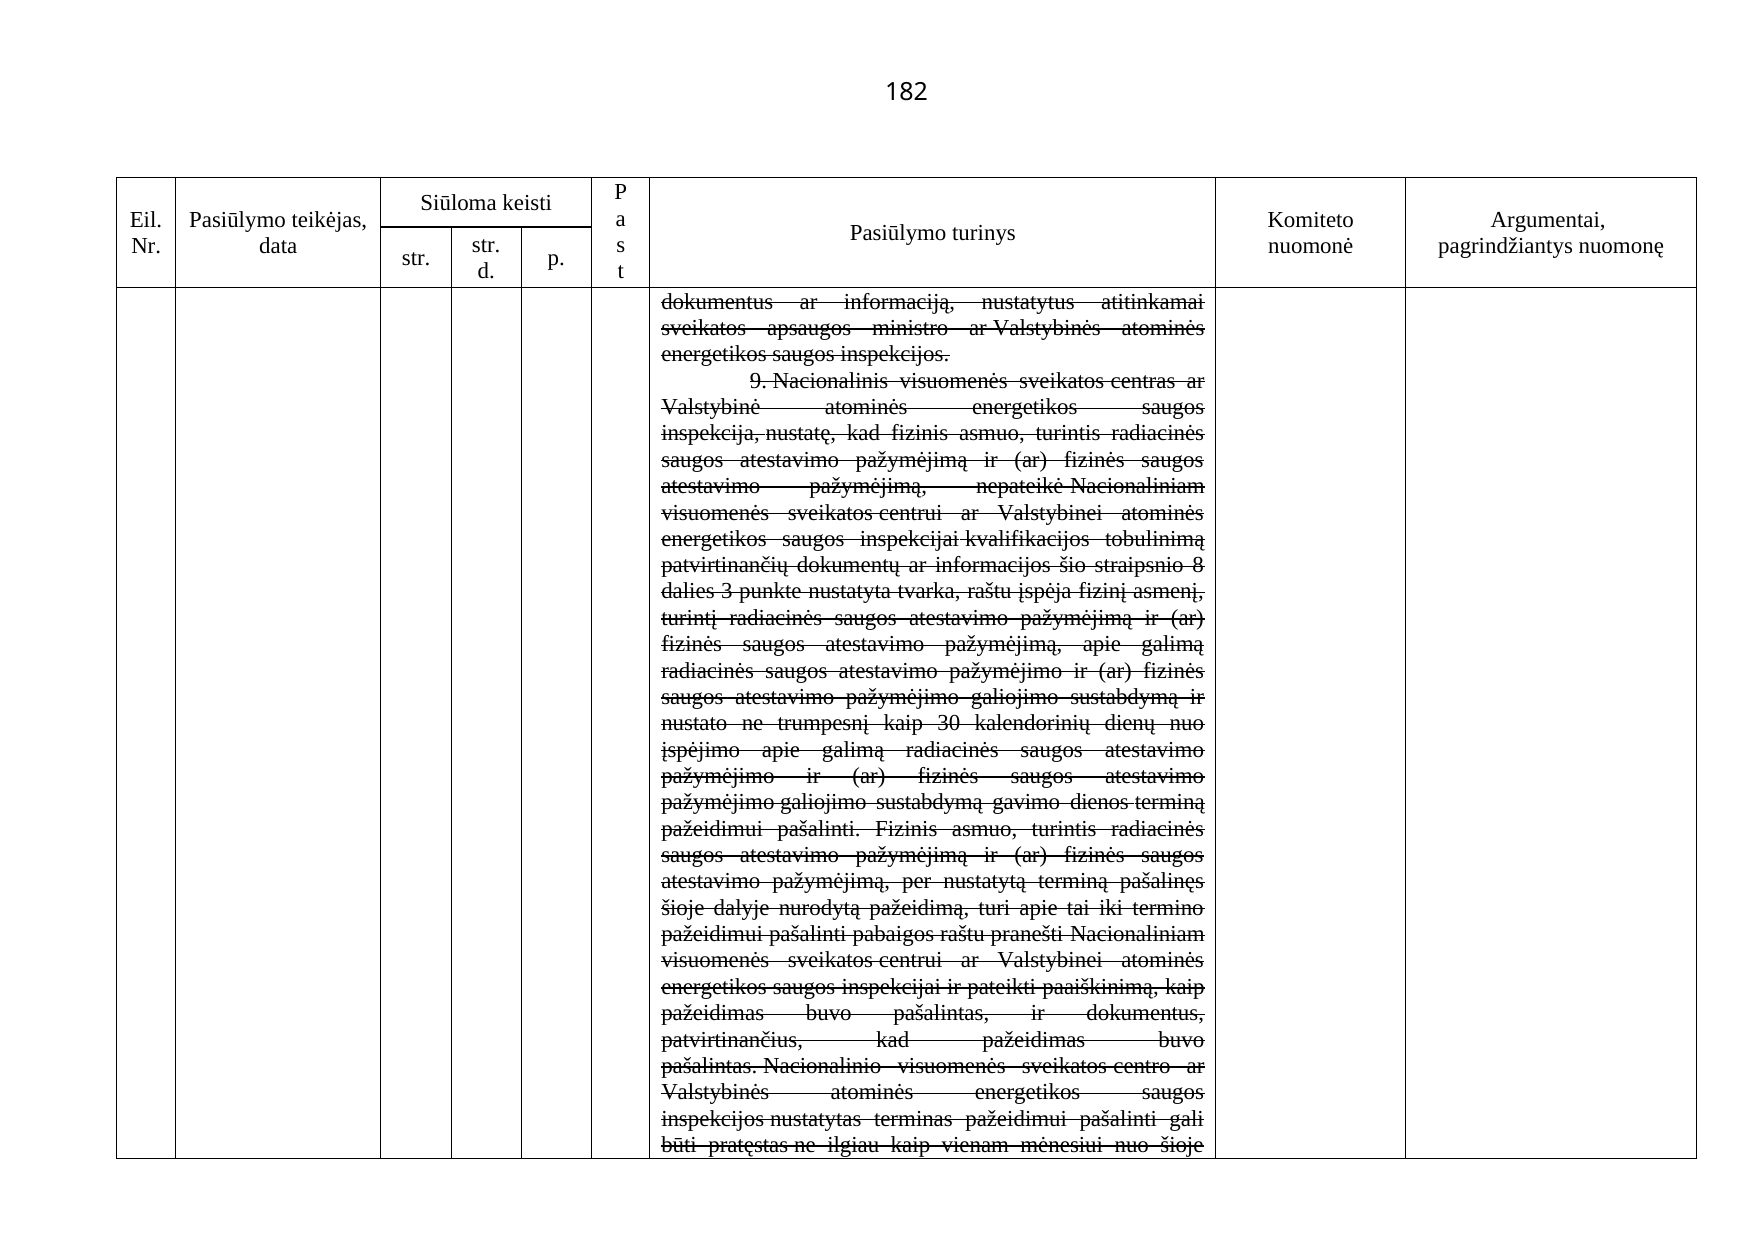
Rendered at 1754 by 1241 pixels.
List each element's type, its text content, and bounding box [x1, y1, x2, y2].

table_header Argumentai, pagrindžiantys nuomonę [1406, 178, 1696, 287]
table_header Siūloma keisti [381, 178, 591, 226]
table_cell p. [522, 228, 591, 287]
table_header Komiteto nuomonė [1216, 178, 1405, 287]
table_cell [381, 288, 451, 1157]
table_cell str. [381, 228, 451, 287]
table_cell [592, 288, 649, 1157]
table_cell [1406, 288, 1696, 1157]
table_cell [176, 288, 380, 1157]
table_cell [522, 288, 591, 1157]
table_header Eil. Nr. [117, 178, 175, 287]
table_cell [1216, 288, 1405, 1157]
table_cell dokumentus ar informaciją, nustatytus atitinkamai sveikatos apsaugos ministro ar Valstybinės atominės energetikos saugos inspekcijos. 9. Nacionalinis visuomenės sveikatos centras ar Valstybinė atominės energetikos saugos inspekcija, nustatę, kad fizinis asmuo, turintis radiacinės saugos atestavimo pažymėjimą ir (ar) fizinės saugos atestavimo pažymėjimą, nepateikė Nacionaliniam visuomenės sveikatos centrui ar Valstybinei atominės energetikos saugos inspekcijai kvalifikacijos tobulinimą patvirtinančių dokumentų ar informacijos šio straipsnio 8 dalies 3 punkte nustatyta tvarka, raštu įspėja fizinį asmenį, turintį radiacinės saugos atestavimo pažymėjimą ir (ar) fizinės saugos atestavimo pažymėjimą, apie galimą radiacinės saugos atestavimo pažymėjimo ir (ar) fizinės saugos atestavimo pažymėjimo galiojimo sustabdymą ir nustato ne trumpesnį kaip 30 kalendorinių dienų nuo įspėjimo apie galimą radiacinės saugos atestavimo pažymėjimo ir (ar) fizinės saugos atestavimo pažymėjimo galiojimo sustabdymą gavimo dienos terminą pažeidimui pašalinti. Fizinis asmuo, turintis radiacinės saugos atestavimo pažymėjimą ir (ar) fizinės saugos atestavimo pažymėjimą, per nustatytą terminą pašalinęs šioje dalyje nurodytą pažeidimą, turi apie tai iki termino pažeidimui pašalinti pabaigos raštu pranešti Nacionaliniam visuomenės sveikatos centrui ar Valstybinei atominės energetikos saugos inspekcijai ir pateikti paaiškinimą, kaip pažeidimas buvo pašalintas, ir dokumentus, patvirtinančius, kad pažeidimas buvo pašalintas. Nacionalinio visuomenės sveikatos centro ar Valstybinės atominės energetikos saugos inspekcijos nustatytas terminas pažeidimui pašalinti gali būti pratęstas ne ilgiau kaip vienam mėnesiui nuo šioje [650, 288, 1215, 1157]
table_cell [117, 288, 175, 1157]
table_header Pasiūlymo turinys [650, 178, 1215, 287]
table_cell str. d. [452, 228, 521, 287]
table_header Pastabos [592, 178, 649, 287]
table_header Pasiūlymo teikėjas, data [176, 178, 380, 287]
table_cell [452, 288, 521, 1157]
